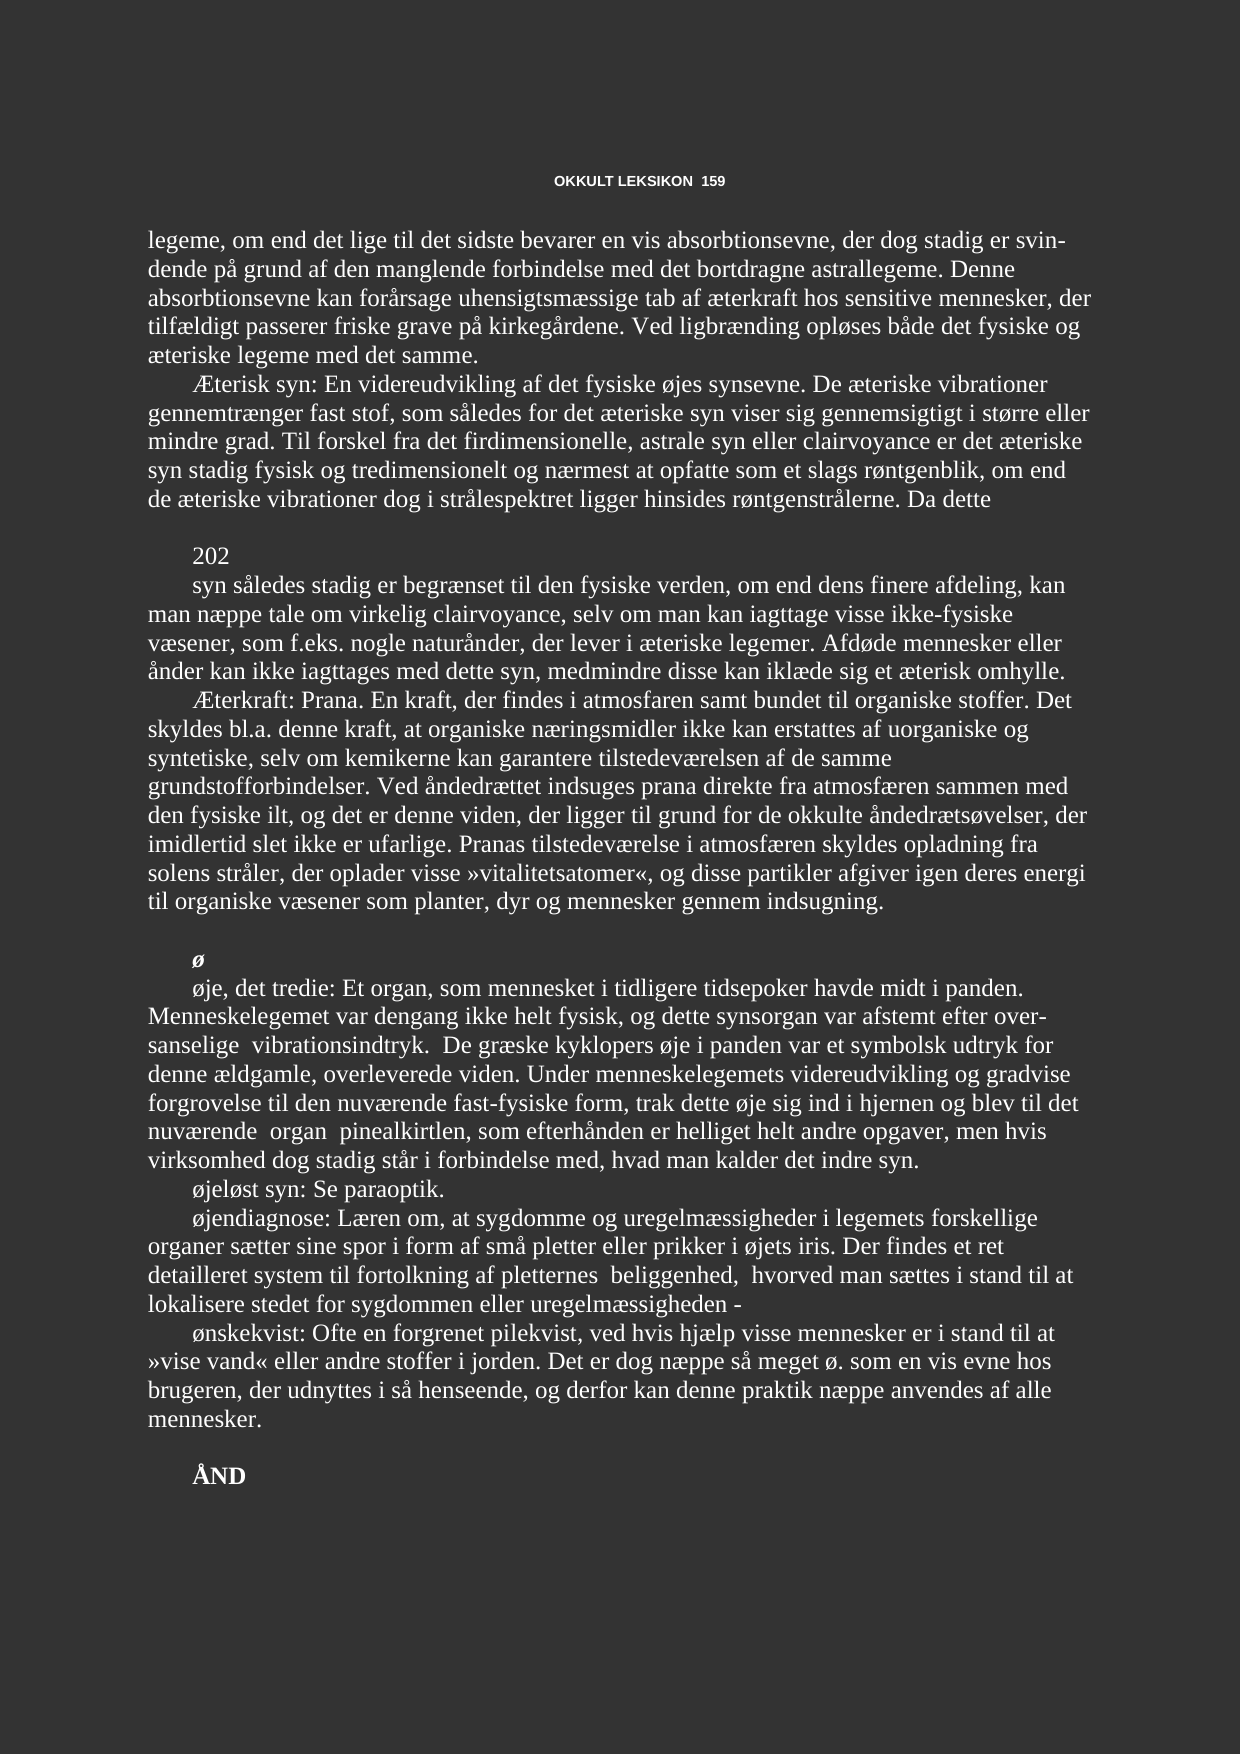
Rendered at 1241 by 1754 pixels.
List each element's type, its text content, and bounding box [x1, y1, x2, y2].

text Æterkraft: Prana. En kraft, der findes i atmosfaren samt bundet til organiske stoffer. Det skyldes bl.a. denne kraft, at organiske nærings­midler ikke kan erstattes af uorgani­ske og syntetiske, selv om kemiker­ne kan garantere tilstedeværelsen af de samme grundstofforbindelser. Ved åndedrættet indsuges prana di­rekte fra atmosfæren sammen med den fysiske ilt, og det er denne vi­den, der ligger til grund for de ok­kulte åndedrætsøvelser, der imid­lertid slet ikke er ufarlige. Pranas tilstedeværelse i atmosfæren skyl­des opladning fra solens stråler, der oplader visse »vitalitetsatomer«, og disse partikler afgiver igen deres energi til organiske væsener som planter, dyr og mennesker gennem indsugning. [148, 685, 1092, 915]
text ÅND [148, 1461, 1092, 1490]
text øjeløst syn: Se paraoptik. [148, 1174, 1092, 1203]
text øje, det tredie: Et organ, som men­nesket i tidligere tidsepoker havde midt i panden. Menneskelegemet var dengang ikke helt fysisk, og det­te synsorgan var afstemt efter over­sanselige vibrationsindtryk. De græske kyklopers øje i panden var et symbolsk udtryk for denne æld­gamle, overleverede viden. Under menneskelegemets videreudvikling og gradvise forgrovelse til den nu­værende fast-fysiske form, trak det­te øje sig ind i hjernen og blev til det nuværende organ pinealkirtlen, som efterhånden er helliget helt an­dre opgaver, men hvis virksomhed dog stadig står i forbindelse med, hvad man kalder det indre syn. [148, 973, 1092, 1174]
text ø [148, 944, 1092, 973]
text ønskekvist: Ofte en forgrenet pi­lekvist, ved hvis hjælp visse menne­sker er i stand til at »vise vand« eller andre stoffer i jorden. Det er dog næppe så meget ø. som en vis evne hos brugeren, der udnyttes i så hen­seende, og derfor kan denne prak­tik næppe anvendes af alle menne­sker. [148, 1318, 1092, 1433]
text legeme, om end det lige til det sidste bevarer en vis absorb­tionsevne, der dog stadig er svin­dende på grund af den manglende forbindelse med det bortdragne astrallegeme. Denne absorbtions­evne kan forårsage uhensigtsmæssi­ge tab af æterkraft hos sensitive mennesker, der tilfældigt passerer friske grave på kirkegårdene. Ved ligbrænding opløses både det fysi­ske og æteriske legeme med det samme. [148, 225, 1092, 369]
text 202 [148, 541, 1092, 570]
text syn således stadig er begrænset til den fysiske verden, om end dens fi­nere afdeling, kan man næppe tale om virkelig clairvoyance, selv om man kan iagttage visse ikke-fysiske væsener, som f.eks. nogle naturån­der, der lever i æteriske legemer. Afdøde mennesker eller ånder kan ikke iagttages med dette syn, med­mindre disse kan iklæde sig et æte­risk omhylle. [148, 570, 1092, 685]
text Æterisk syn: En videreudvikling af det fysiske øjes synsevne. De æte­riske vibrationer gennemtrænger fast stof, som således for det æteri­ske syn viser sig gennemsigtigt i større eller mindre grad. Til forskel fra det firdimensionelle, astrale syn eller clairvoyance er det æteriske syn stadig fysisk og tredimensionelt og nærmest at opfatte som et slags røntgenblik, om end de æteriske vi­brationer dog i strålespektret ligger hinsides røntgenstrålerne. Da dette [148, 369, 1092, 513]
text øjendiagnose: Læren om, at syg­domme og uregelmæssigheder i le­gemets forskellige organer sætter si­ne spor i form af små pletter eller prikker i øjets iris. Der findes et ret detailleret system til fortolkning af pletternes beliggenhed, hvorved man sættes i stand til at lokalisere stedet for sygdommen eller uregel­mæssigheden - [148, 1203, 1092, 1318]
